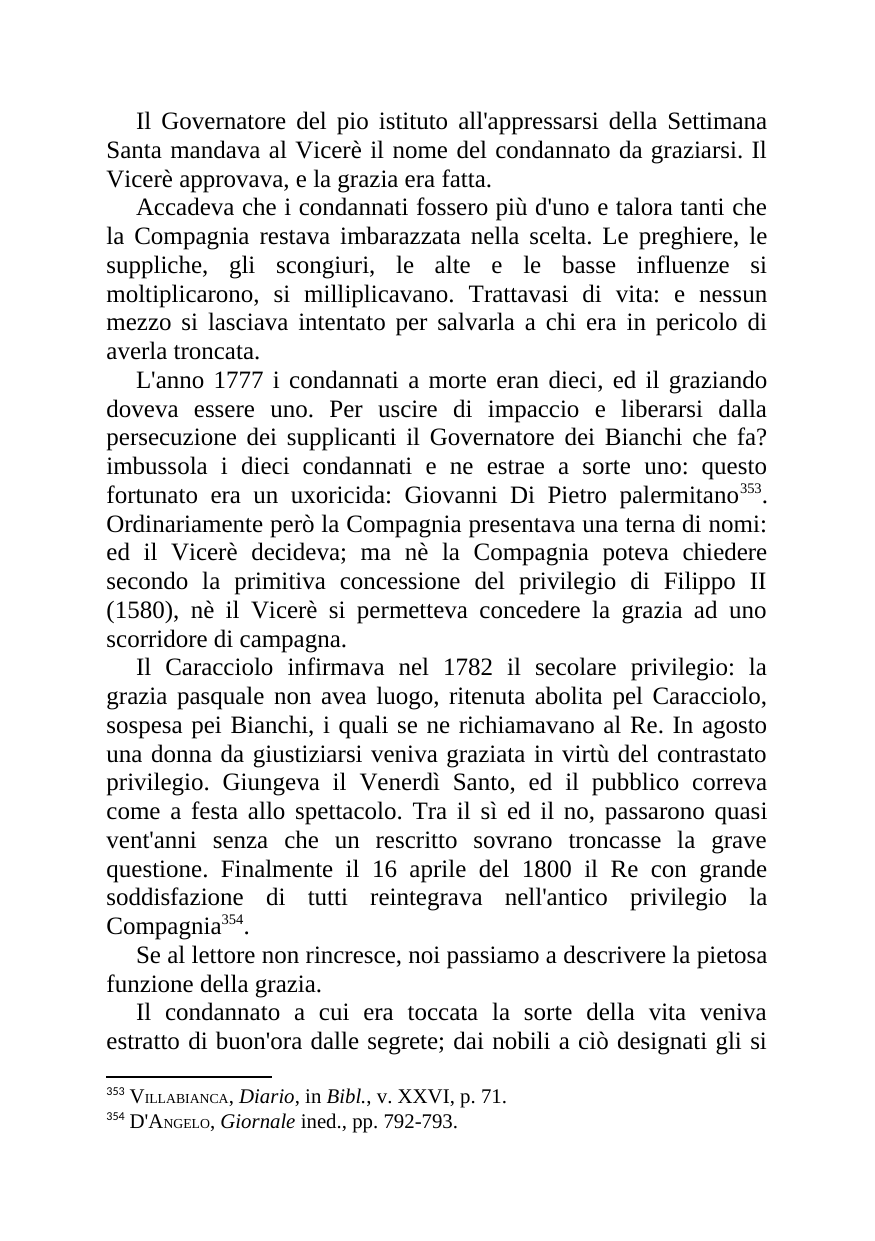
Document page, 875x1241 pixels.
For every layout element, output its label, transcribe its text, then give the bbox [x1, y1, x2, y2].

text Il Governatore del pio istituto all'appressarsi della Settimana Santa mandava al Vicerè il nome del condannato da graziarsi. Il Vicerè approvava, e la grazia era fatta. [106, 106, 768, 192]
text Il condannato a cui era toccata la sorte della vita veniva estratto di buon'ora dalle segrete; dai nobili a ciò designati gli si [106, 997, 768, 1055]
text Il Caracciolo infirmava nel 1782 il secolare privilegio: la grazia pasquale non avea luogo, ritenuta abolita pel Caracciolo, sospesa pei Bianchi, i quali se ne richiamavano al Re. In agosto una donna da giustiziarsi veniva graziata in virtù del contrastato privilegio. Giungeva il Venerdì Santo, ed il pubblico correva come a festa allo spettacolo. Tra il sì ed il no, passarono quasi vent'anni senza che un rescritto sovrano troncasse la grave questione. Finalmente il 16 aprile del 1800 il Re con grande soddisfazione di tutti reintegrava nell'antico privilegio la Compagnia. [106, 652, 768, 940]
text L'anno 1777 i condannati a morte eran dieci, ed il graziando doveva essere uno. Per uscire di impaccio e liberarsi dalla persecuzione dei supplicanti il Governatore dei Bianchi che fa? imbussola i dieci condannati e ne estrae a sorte uno: questo fortunato era un uxoricida: Giovanni Di Pietro palermitano. Ordinariamente però la Compagnia presentava una terna di nomi: ed il Vicerè decideva; ma nè la Compagnia poteva chiedere secondo la primitiva concessione del privilegio di Filippo II (1580), nè il Vicerè si permetteva concedere la grazia ad uno scorridore di campagna. [106, 365, 768, 652]
text D'Angelo, Giornale ined., pp. 792-793. [106, 1108, 768, 1134]
text Se al lettore non rincresce, noi passiamo a descrivere la pietosa funzione della grazia. [106, 940, 768, 997]
text Villabianca, Diario, in Bibl., v. XXVI, p. 71. [106, 1083, 768, 1108]
text Accadeva che i condannati fossero più d'uno e talora tanti che la Compagnia restava imbarazzata nella scelta. Le preghiere, le suppliche, gli scongiuri, le alte e le basse influenze si moltiplicarono, si milliplicavano. Trattavasi di vita: e nessun mezzo si lasciava intentato per salvarla a chi era in pericolo di averla troncata. [106, 192, 768, 365]
